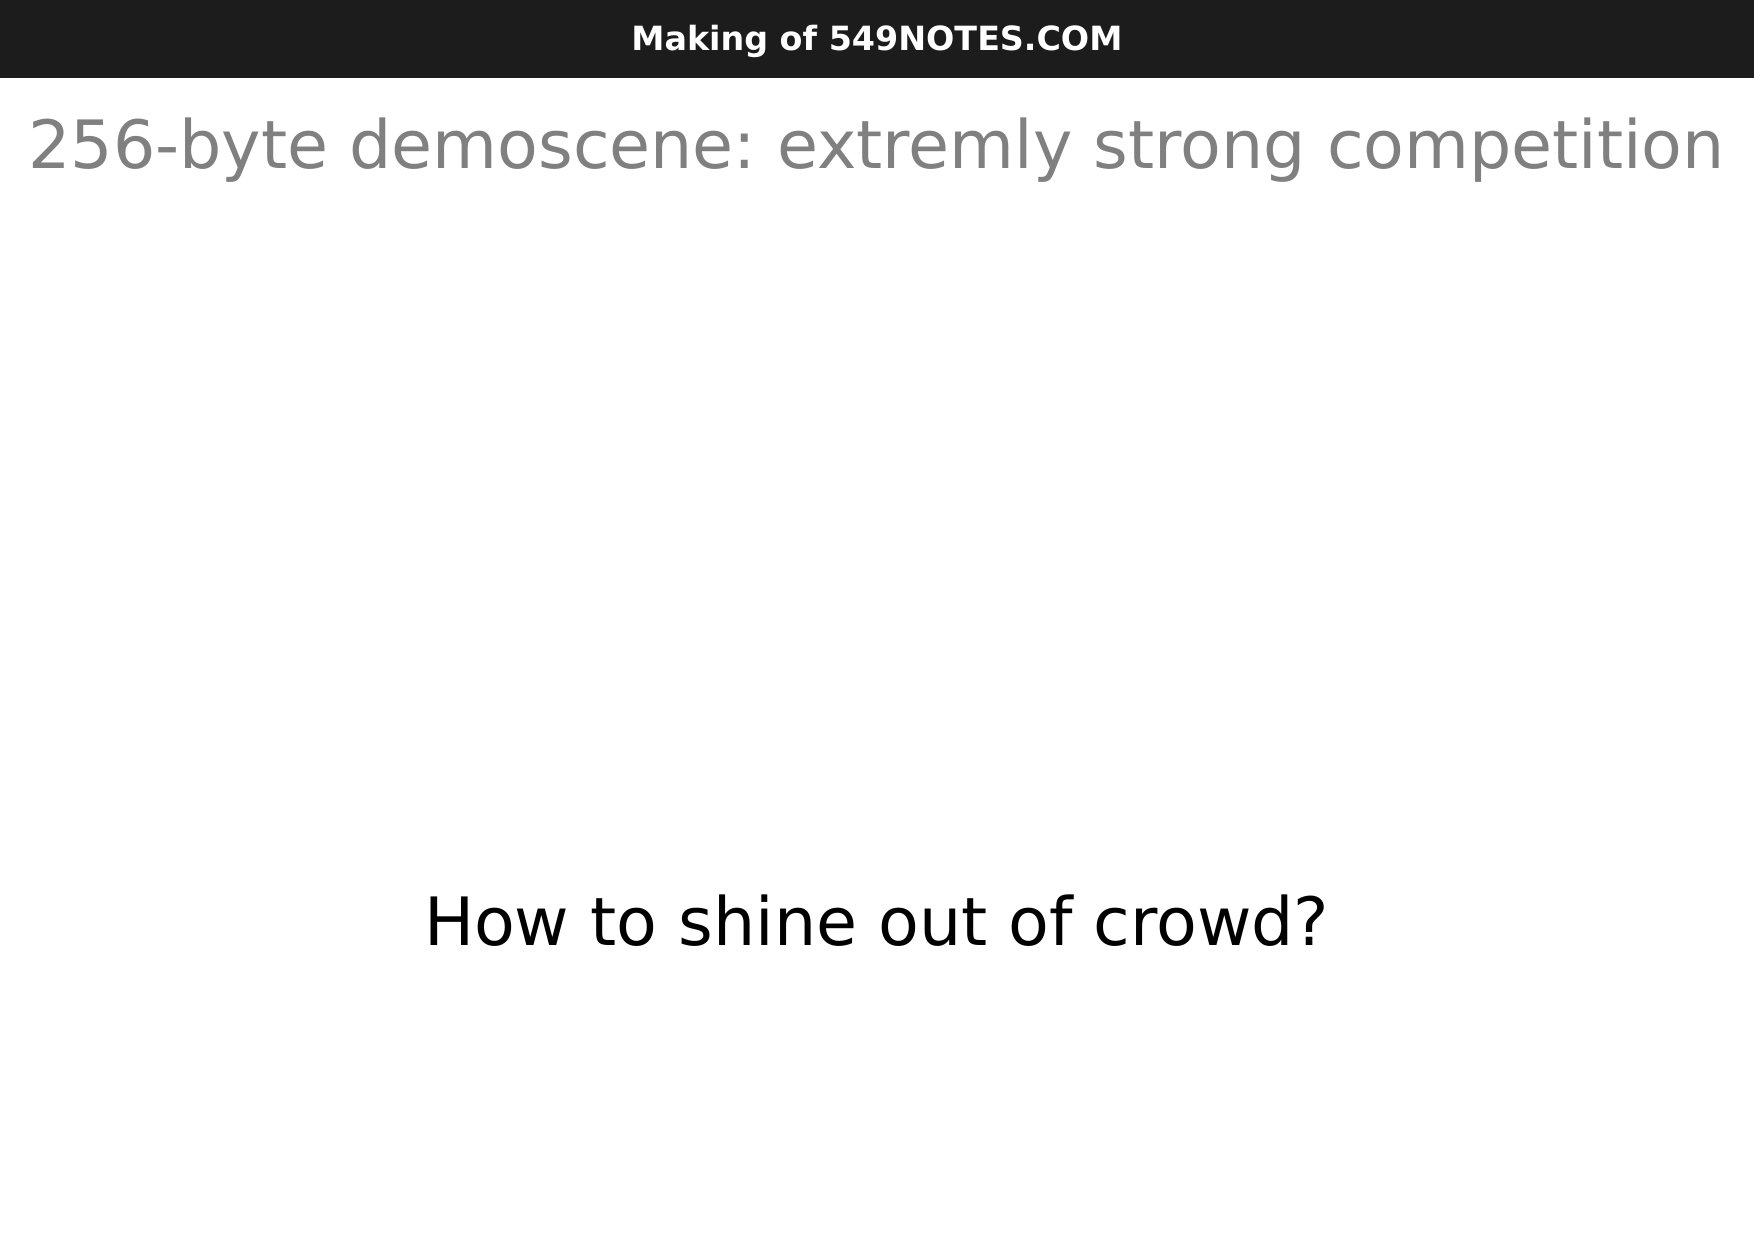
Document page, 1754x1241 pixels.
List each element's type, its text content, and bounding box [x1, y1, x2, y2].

text How to shine out of crowd? [0, 883, 1754, 961]
text 256-byte demoscene: extremly strong competition [0, 107, 1754, 185]
